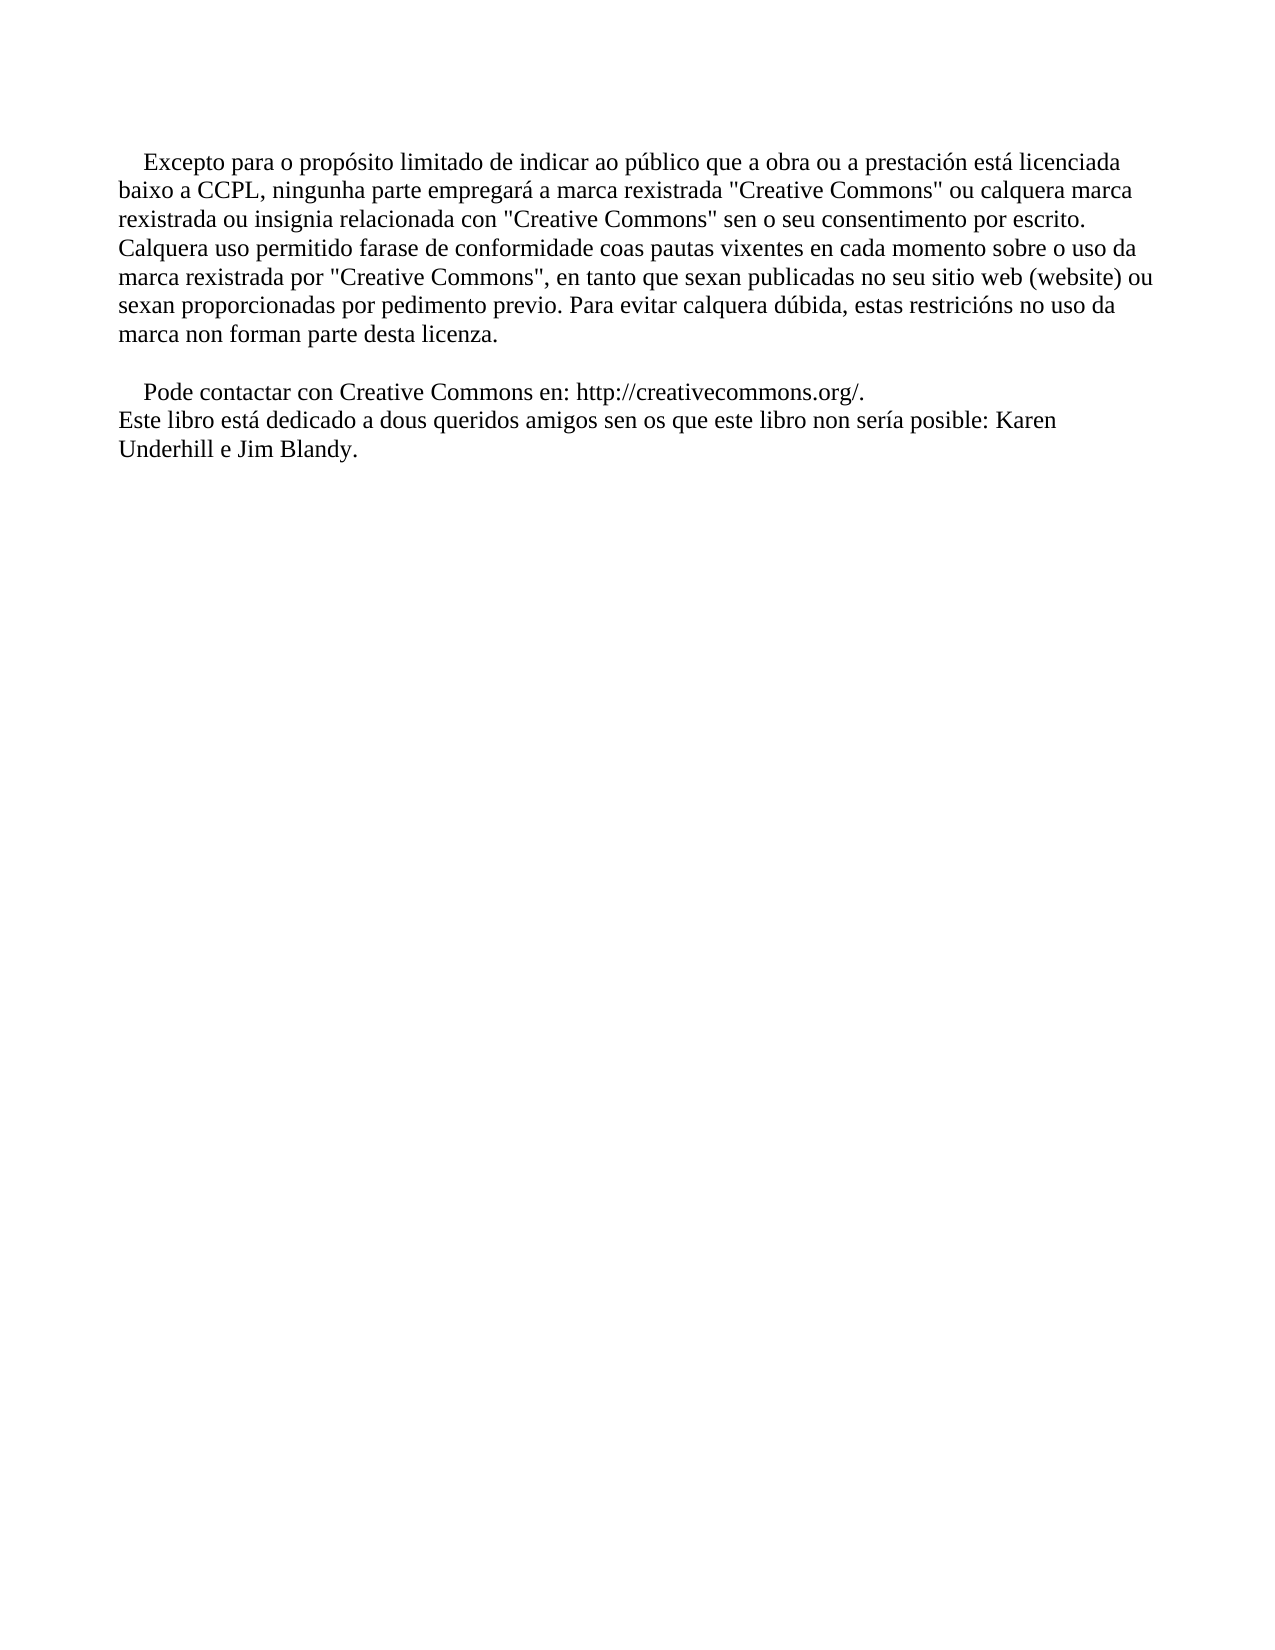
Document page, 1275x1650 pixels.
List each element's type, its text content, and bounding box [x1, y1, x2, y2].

text Pode contactar con Creative Commons en: http://creativecommons.org/. [118, 377, 1157, 406]
text Excepto para o propósito limitado de indicar ao público que a obra ou a prestación está licenciada baixo a CCPL, ningunha parte empregará a marca rexistrada "Creative Commons" ou calquera marca rexistrada ou insignia relacionada con "Creative Commons" sen o seu consentimento por escrito. Calquera uso permitido farase de conformidade coas pautas vixentes en cada momento sobre o uso da marca rexistrada por "Creative Commons", en tanto que sexan publicadas no seu sitio web (website) ou sexan proporcionadas por pedimento previo. Para evitar calquera dúbida, estas restricións no uso da marca non forman parte desta licenza. [118, 147, 1157, 348]
text Este libro está dedicado a dous queridos amigos sen os que este libro non sería posible: Karen Underhill e Jim Blandy. [118, 406, 1157, 463]
